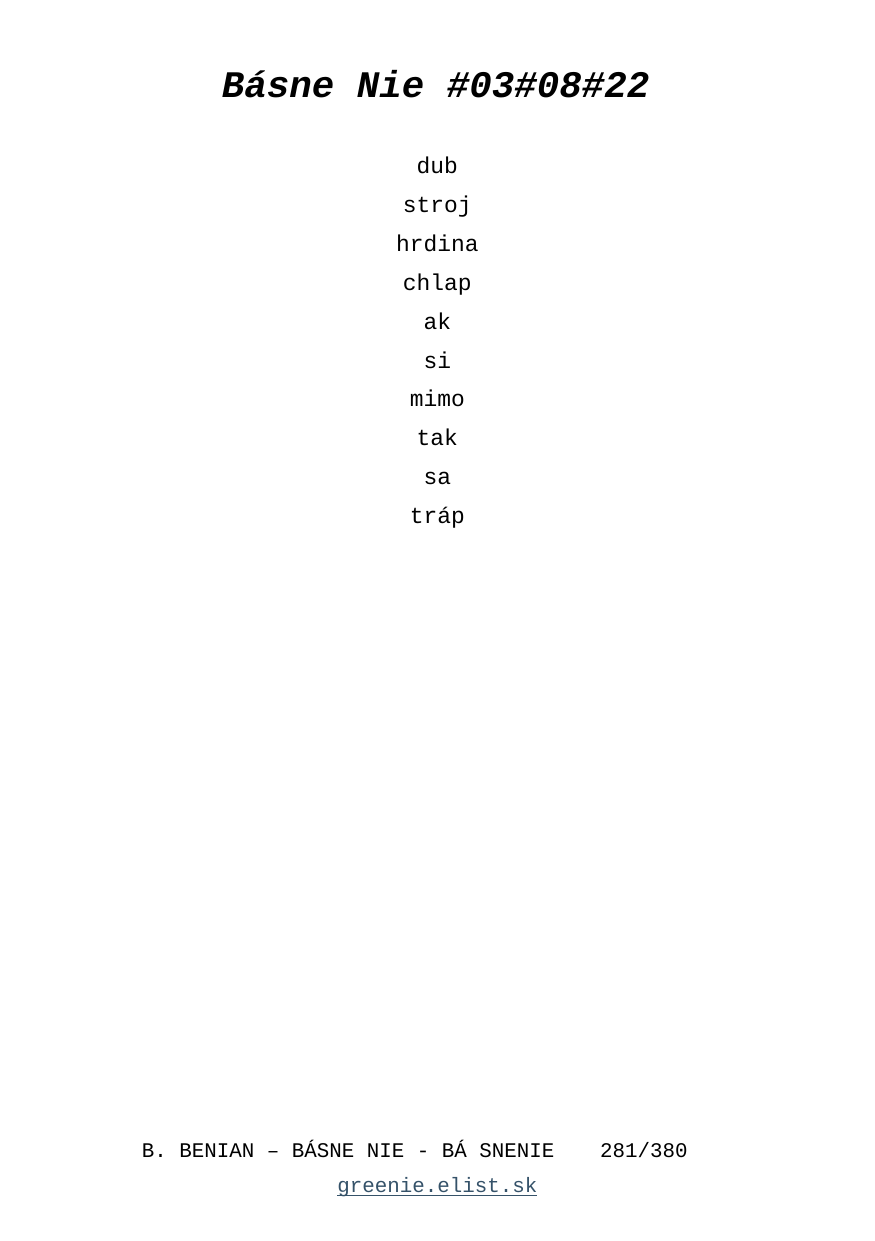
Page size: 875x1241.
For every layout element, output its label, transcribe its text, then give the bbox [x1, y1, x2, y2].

text dub stroj hrdina chlap ak si mimo tak sa tráp [41, 155, 833, 530]
subtitle Básne Nie #03#08#22 [41, 66, 833, 109]
